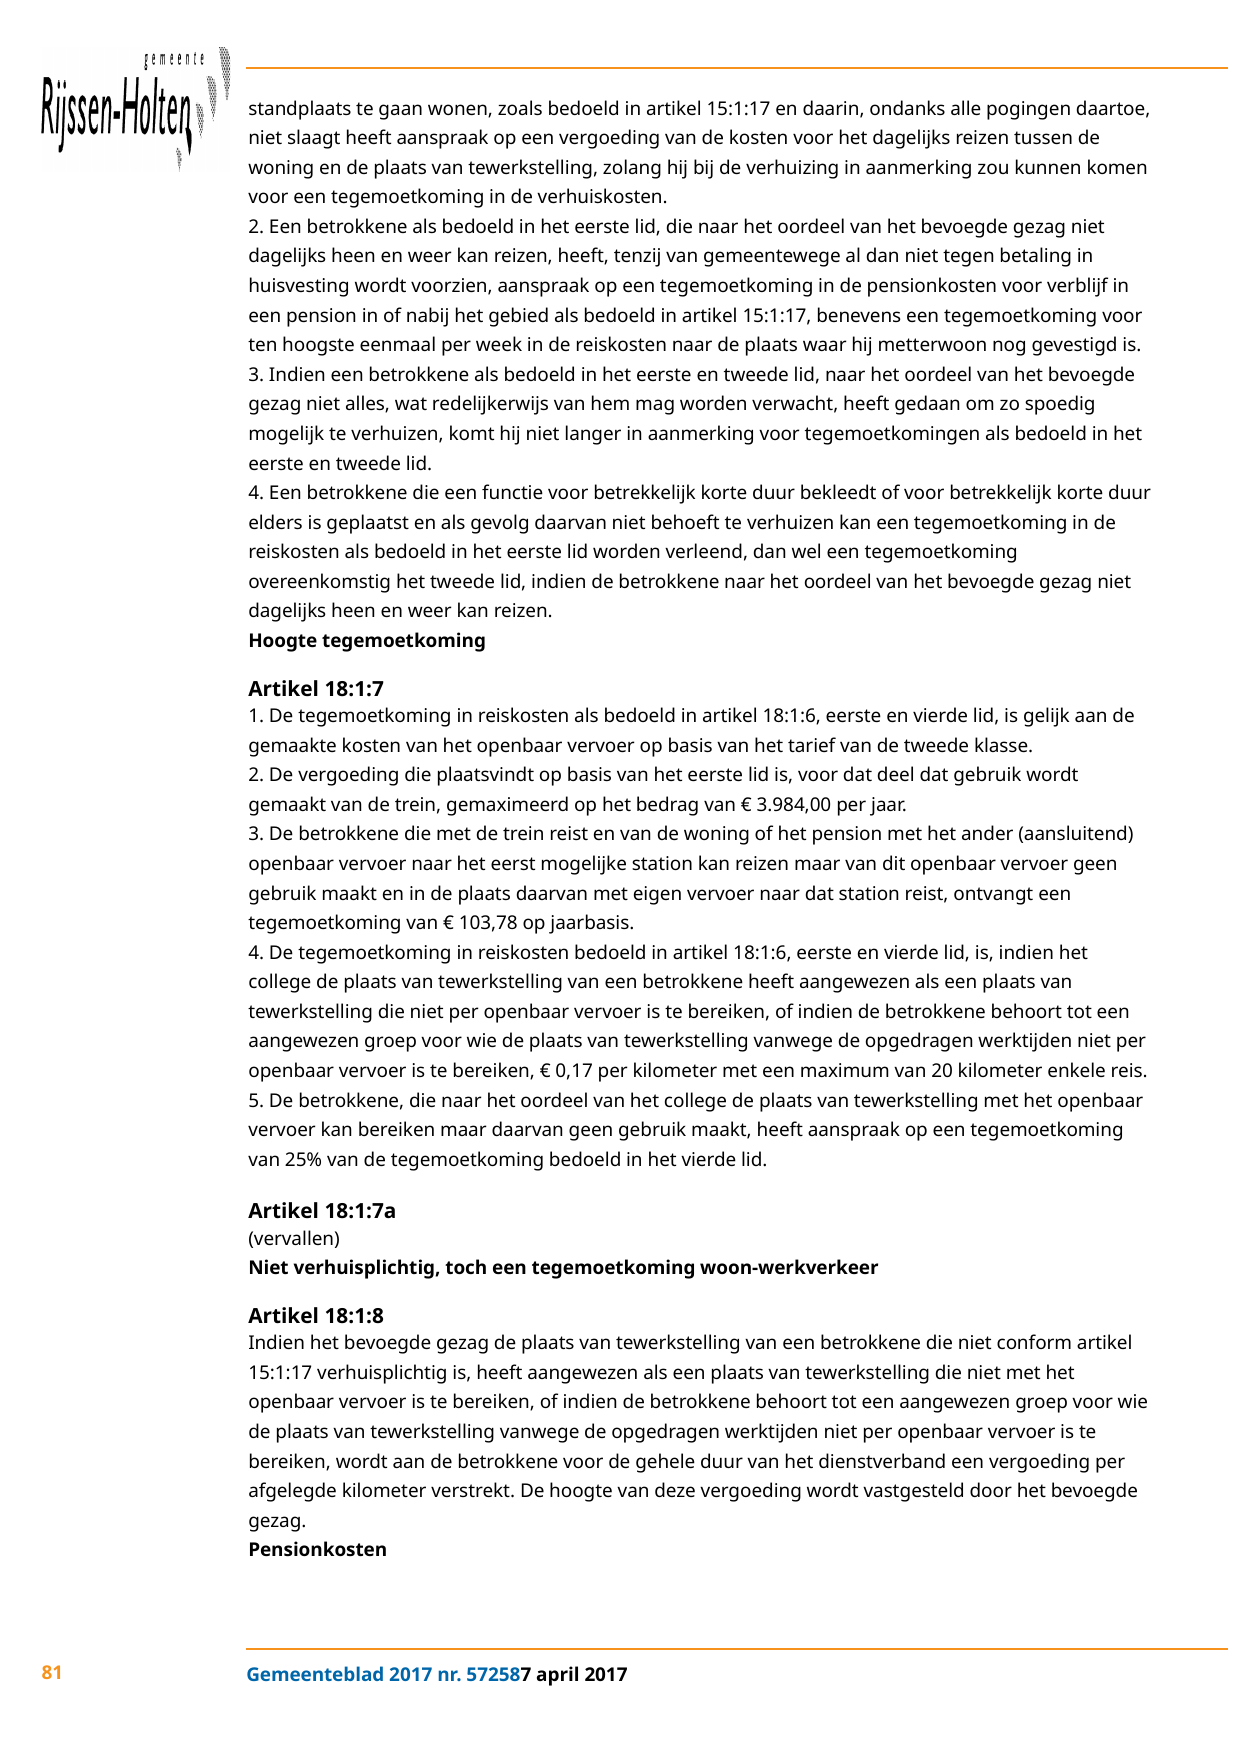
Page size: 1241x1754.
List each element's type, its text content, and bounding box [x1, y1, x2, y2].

text 3. De betrokkene die met de trein reist en van de woning of het pension met het ander (aansluitend) openbaar vervoer naar het eerst mogelijke station kan reizen maar van dit openbaar vervoer geen gebruik maakt en in de plaats daarvan met eigen vervoer naar dat station reist, ontvangt een tegemoetkoming van € 103,78 op jaarbasis. [248, 821, 1152, 935]
text Niet verhuisplichtig, toch een tegemoetkoming woon-werkverkeer [248, 1254, 1152, 1280]
text 2. De vergoeding die plaatsvindt op basis van het eerste lid is, voor dat deel dat gebruik wordt gemaakt van de trein, gemaximeerd op het bedrag van € 3.984,00 per jaar. [248, 761, 1152, 817]
text Artikel 18:1:7a [248, 1196, 1152, 1225]
text Hoogte tegemoetkoming [248, 627, 1152, 653]
text (vervallen) [248, 1225, 1152, 1251]
text 3. Indien een betrokkene als bedoeld in het eerste en tweede lid, naar het oordeel van het bevoegde gezag niet alles, wat redelijkerwijs van hem mag worden verwacht, heeft gedaan om zo spoedig mogelijk te verhuizen, komt hij niet langer in aanmerking voor tegemoetkomingen als bedoeld in het eerste en tweede lid. [248, 361, 1152, 476]
text 5. De betrokkene, die naar het oordeel van het college de plaats van tewerkstelling met het openbaar vervoer kan bereiken maar daarvan geen gebruik maakt, heeft aanspraak op een tegemoetkoming van 25% van de tegemoetkoming bedoeld in het vierde lid. [248, 1087, 1152, 1172]
picture [41, 47, 231, 172]
text 2. Een betrokkene als bedoeld in het eerste lid, die naar het oordeel van het bevoegde gezag niet dagelijks heen en weer kan reizen, heeft, tenzij van gemeentewege al dan niet tegen betaling in huisvesting wordt voorzien, aanspraak op een tegemoetkoming in de pensionkosten voor verblijf in een pension in of nabij het gebied als bedoeld in artikel 15:1:17, benevens een tegemoetkoming voor ten hoogste eenmaal per week in de reiskosten naar de plaats waar hij metterwoon nog gevestigd is. [248, 213, 1152, 357]
text Artikel 18:1:8 [248, 1301, 1152, 1329]
text 1. De tegemoetkoming in reiskosten als bedoeld in artikel 18:1:6, eerste en vierde lid, is gelijk aan de gemaakte kosten van het openbaar vervoer op basis van het tarief van de tweede klasse. [248, 702, 1152, 758]
text Artikel 18:1:7 [248, 674, 1152, 702]
text standplaats te gaan wonen, zoals bedoeld in artikel 15:1:17 en daarin, ondanks alle pogingen daartoe, niet slaagt heeft aanspraak op een vergoeding van de kosten voor het dagelijks reizen tussen de woning en de plaats van tewerkstelling, zolang hij bij de verhuizing in aanmerking zou kunnen komen voor een tegemoetkoming in de verhuiskosten. [248, 95, 1152, 209]
text 4. De tegemoetkoming in reiskosten bedoeld in artikel 18:1:6, eerste en vierde lid, is, indien het college de plaats van tewerkstelling van een betrokkene heeft aangewezen als een plaats van tewerkstelling die niet per openbaar vervoer is te bereiken, of indien de betrokkene behoort tot een aangewezen groep voor wie de plaats van tewerkstelling vanwege de opgedragen werktijden niet per openbaar vervoer is te bereiken, € 0,17 per kilometer met een maximum van 20 kilometer enkele reis. [248, 939, 1152, 1083]
text 4. Een betrokkene die een functie voor betrekkelijk korte duur bekleedt of voor betrekkelijk korte duur elders is geplaatst en als gevolg daarvan niet behoeft te verhuizen kan een tegemoetkoming in de reiskosten als bedoeld in het eerste lid worden verleend, dan wel een tegemoetkoming overeenkomstig het tweede lid, indien de betrokkene naar het oordeel van het bevoegde gezag niet dagelijks heen en weer kan reizen. [248, 479, 1152, 623]
text Pensionkosten [248, 1537, 1152, 1562]
text Indien het bevoegde gezag de plaats van tewerkstelling van een betrokkene die niet conform artikel 15:1:17 verhuisplichtig is, heeft aangewezen als een plaats van tewerkstelling die niet met het openbaar vervoer is te bereiken, of indien de betrokkene behoort tot een aangewezen groep voor wie de plaats van tewerkstelling vanwege de opgedragen werktijden niet per openbaar vervoer is te bereiken, wordt aan de betrokkene voor de gehele duur van het dienstverband een vergoeding per afgelegde kilometer verstrekt. De hoogte van deze vergoeding wordt vastgesteld door het bevoegde gezag. [248, 1329, 1152, 1533]
